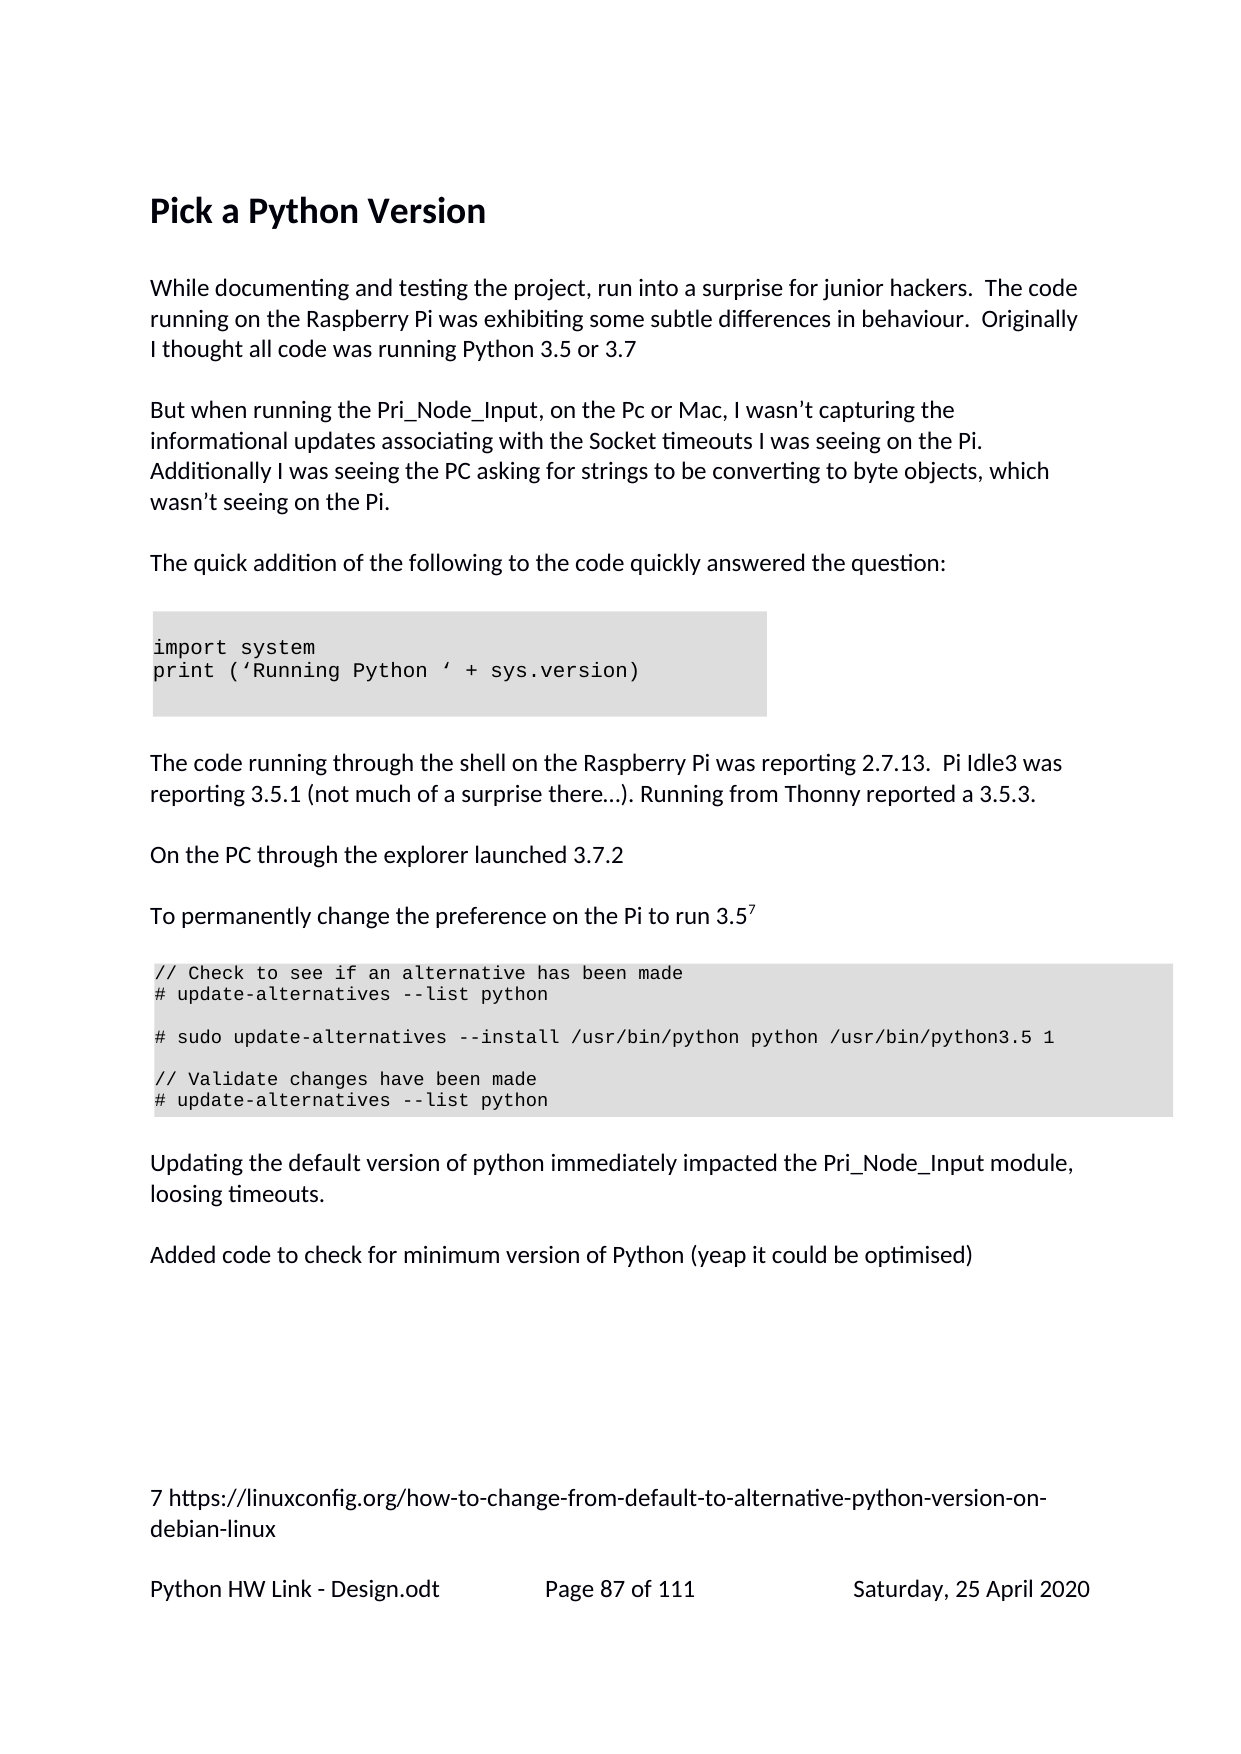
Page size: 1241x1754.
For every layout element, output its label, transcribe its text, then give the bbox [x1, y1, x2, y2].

text But when running the Pri_Node_Input, on the Pc or Mac, I wasn’t capturing the informational updates associating with the Socket timeouts I was seeing on the Pi. Additionally I was seeing the PC asking for strings to be converting to byte objects, which wasn’t seeing on the Pi. [150, 394, 1090, 516]
text Added code to check for minimum version of Python (yeap it could be optimised) [150, 1239, 1090, 1269]
text Updating the default version of python immediately impacted the Pri_Node_Input module, loosing timeouts. [150, 1147, 1090, 1208]
subtitle Pick a Python Version [150, 187, 1090, 233]
text The code running through the shell on the Raspberry Pi was reporting 2.7.13. Pi Idle3 was reporting 3.5.1 (not much of a surprise there…). Running from Thonny reported a 3.5.3. [150, 747, 1090, 808]
text https://linuxconfig.org/how-to-change-from-default-to-alternative-python-version-on-debian-linux [150, 1482, 1090, 1543]
text To permanently change the preference on the Pi to run 3.5 [150, 900, 1090, 930]
text While documenting and testing the project, run into a surprise for junior hackers. The code running on the Raspberry Pi was exhibiting some subtle differences in behaviour. Originally I thought all code was running Python 3.5 or 3.7 [150, 272, 1090, 364]
text On the PC through the explorer launched 3.7.2 [150, 839, 1090, 869]
text The quick addition of the following to the code quickly answered the question: [150, 547, 1090, 577]
